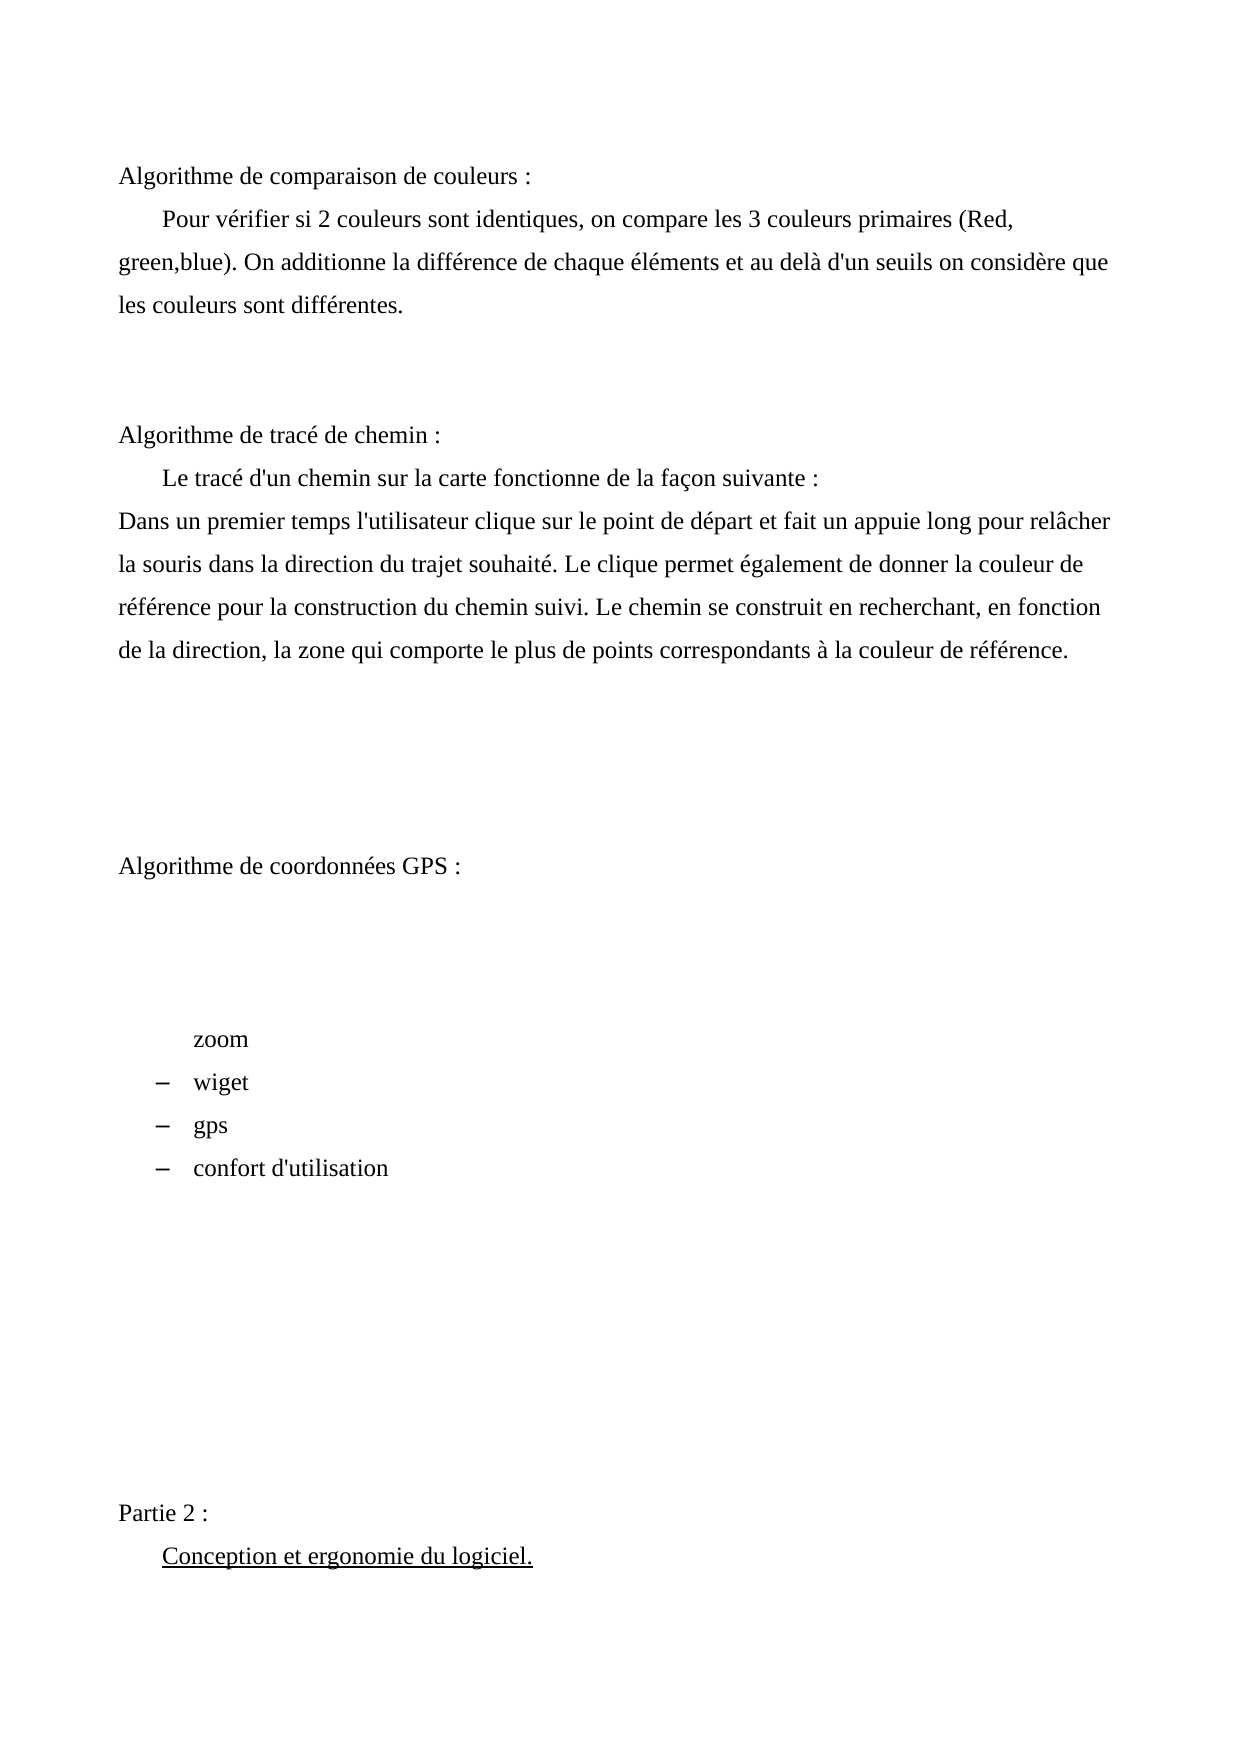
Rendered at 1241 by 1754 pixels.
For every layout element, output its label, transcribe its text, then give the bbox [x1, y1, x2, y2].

text Partie 2 : [118, 1498, 1122, 1527]
list gps [156, 1110, 1122, 1139]
text Algorithme de coordonnées GPS : [118, 851, 1122, 880]
text Le tracé d'un chemin sur la carte fonctionne de la façon suivante : [118, 463, 1122, 492]
text Pour vérifier si 2 couleurs sont identiques, on compare les 3 couleurs primaires (Red, green,blue). On additionne la différence de chaque éléments et au delà d'un seuils on considère que les couleurs sont différentes. [118, 204, 1122, 319]
text Algorithme de comparaison de couleurs : [118, 161, 1122, 190]
text Conception et ergonomie du logiciel. [118, 1541, 1122, 1570]
list zoom [156, 1024, 1122, 1052]
text Algorithme de tracé de chemin : [118, 420, 1122, 449]
list wiget [156, 1067, 1122, 1096]
list confort d'utilisation [156, 1153, 1122, 1182]
text Dans un premier temps l'utilisateur clique sur le point de départ et fait un appuie long pour relâcher la souris dans la direction du trajet souhaité. Le clique permet également de donner la couleur de référence pour la construction du chemin suivi. Le chemin se construit en recherchant, en fonction de la direction, la zone qui comporte le plus de points correspondants à la couleur de référence. [118, 506, 1122, 664]
